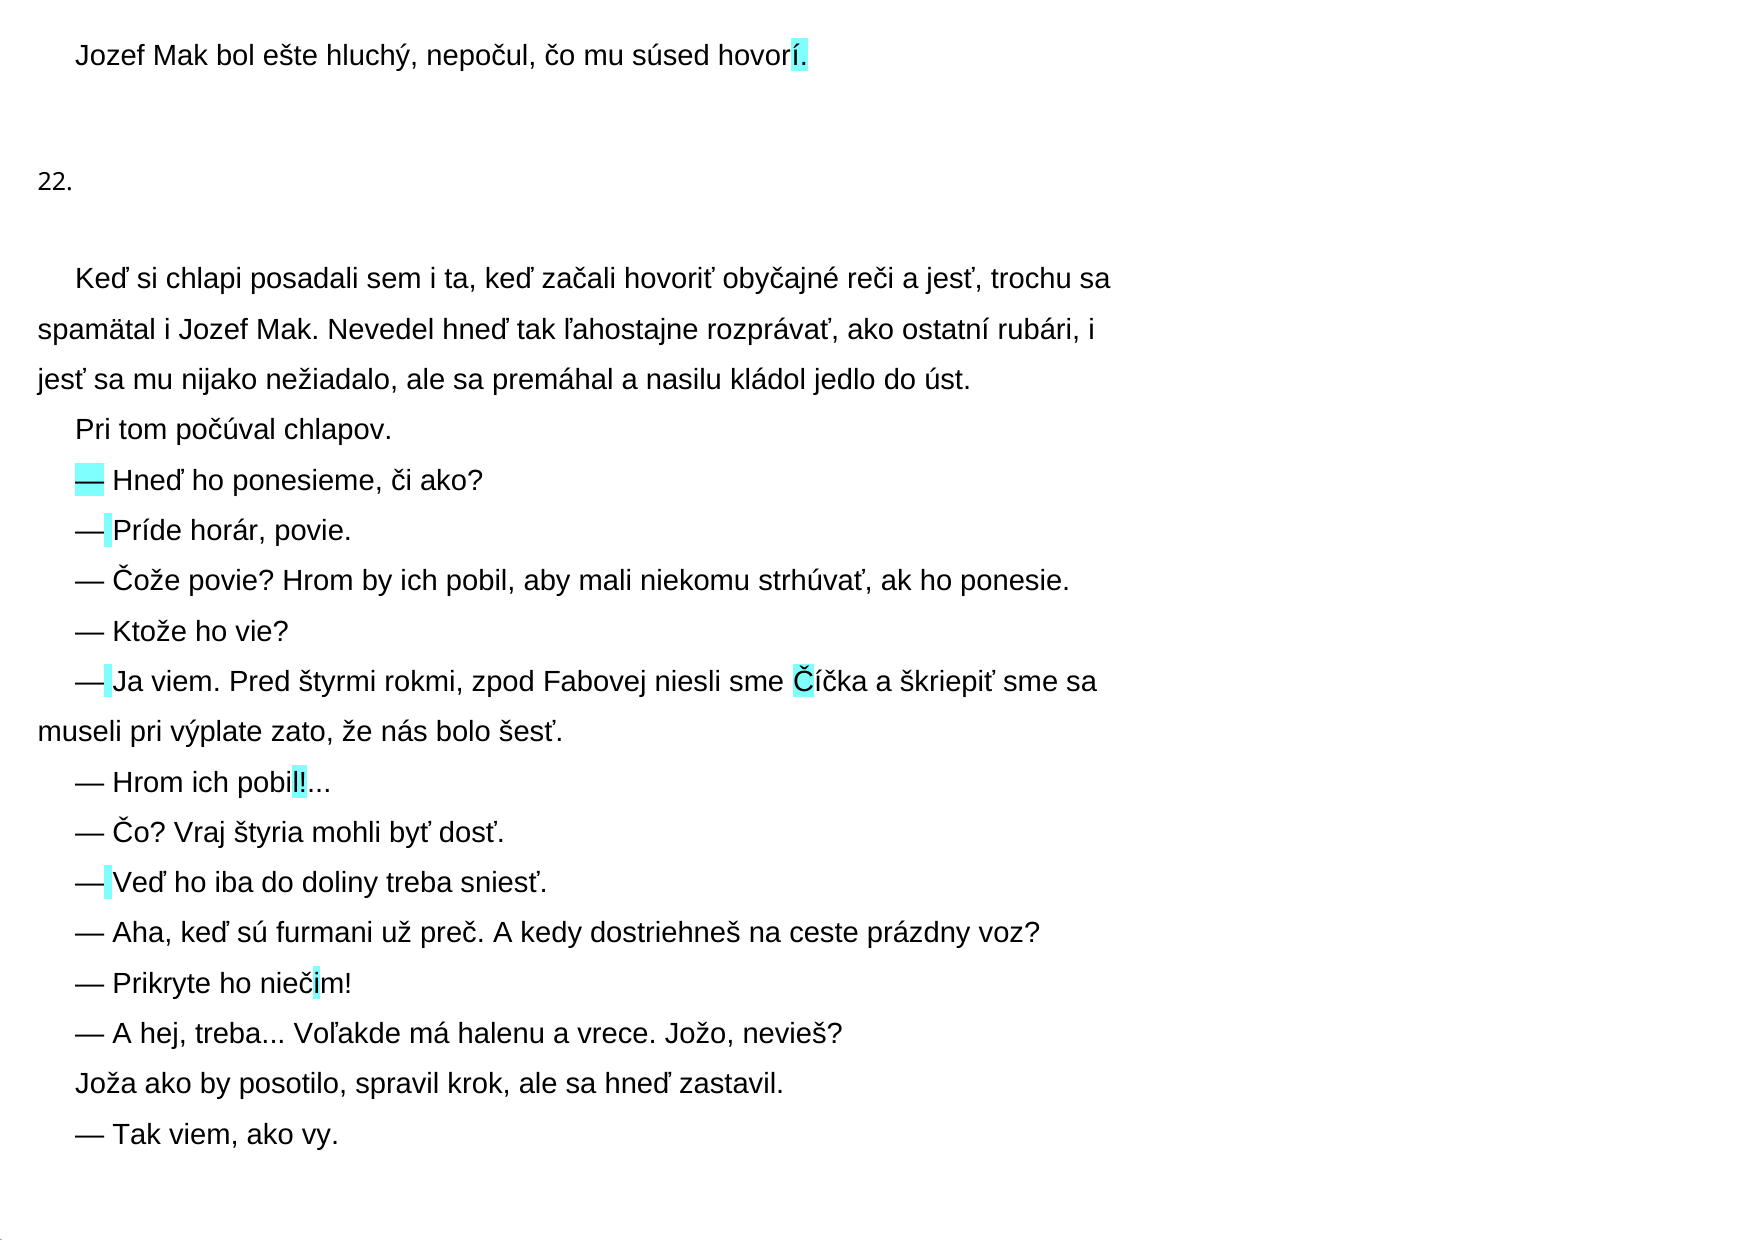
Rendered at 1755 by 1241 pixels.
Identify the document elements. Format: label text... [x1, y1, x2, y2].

text — Tak viem, ako vy. [37, 1117, 1130, 1150]
text Jozef Mak bol ešte hluchý, nepočul, čo mu súsed hovorí. [37, 37, 1130, 71]
text — Ktože ho vie? [37, 614, 1130, 647]
text — A hej, treba... Voľakde má halenu a vrece. Jožo, nevieš? [37, 1016, 1130, 1050]
text — Príde horár, povie. [37, 513, 1130, 547]
text Keď si chlapi posadali sem i ta, keď začali hovoriť obyčajné reči a jesť, trochu sa spamätal i Jozef Mak. Nevedel hneď tak ľahostajne rozprávať, ako ostatní rubári, i jesť sa mu nijako nežiadalo, ale sa premáhal a nasilu kládol jedlo do úst. [37, 261, 1130, 396]
text — Aha, keď sú furmani už preč. A kedy dostriehneš na ceste prázdny voz? [37, 916, 1130, 949]
text — Ja viem. Pred štyrmi rokmi, zpod Fabovej niesli sme Číčka a škriepiť sme sa museli pri výplate zato, že nás bolo šesť. [37, 664, 1130, 748]
text Joža ako by posotilo, spravil krok, ale sa hneď zastavil. [37, 1066, 1130, 1100]
text Pri tom počúval chlapov. [37, 412, 1130, 446]
subtitle 22. [37, 164, 1130, 198]
text — Čože povie? Hrom by ich pobil, aby mali niekomu strhúvať, ak ho ponesie. [37, 563, 1130, 597]
text — Hneď ho ponesieme, či ako? [37, 463, 1130, 496]
text — Prikryte ho niečim! [37, 966, 1130, 999]
text — Veď ho iba do doliny treba sniesť. [37, 865, 1130, 899]
text — Čo? Vraj štyria mohli byť dosť. [37, 815, 1130, 848]
text — Hrom ich pobil!... [37, 764, 1130, 798]
